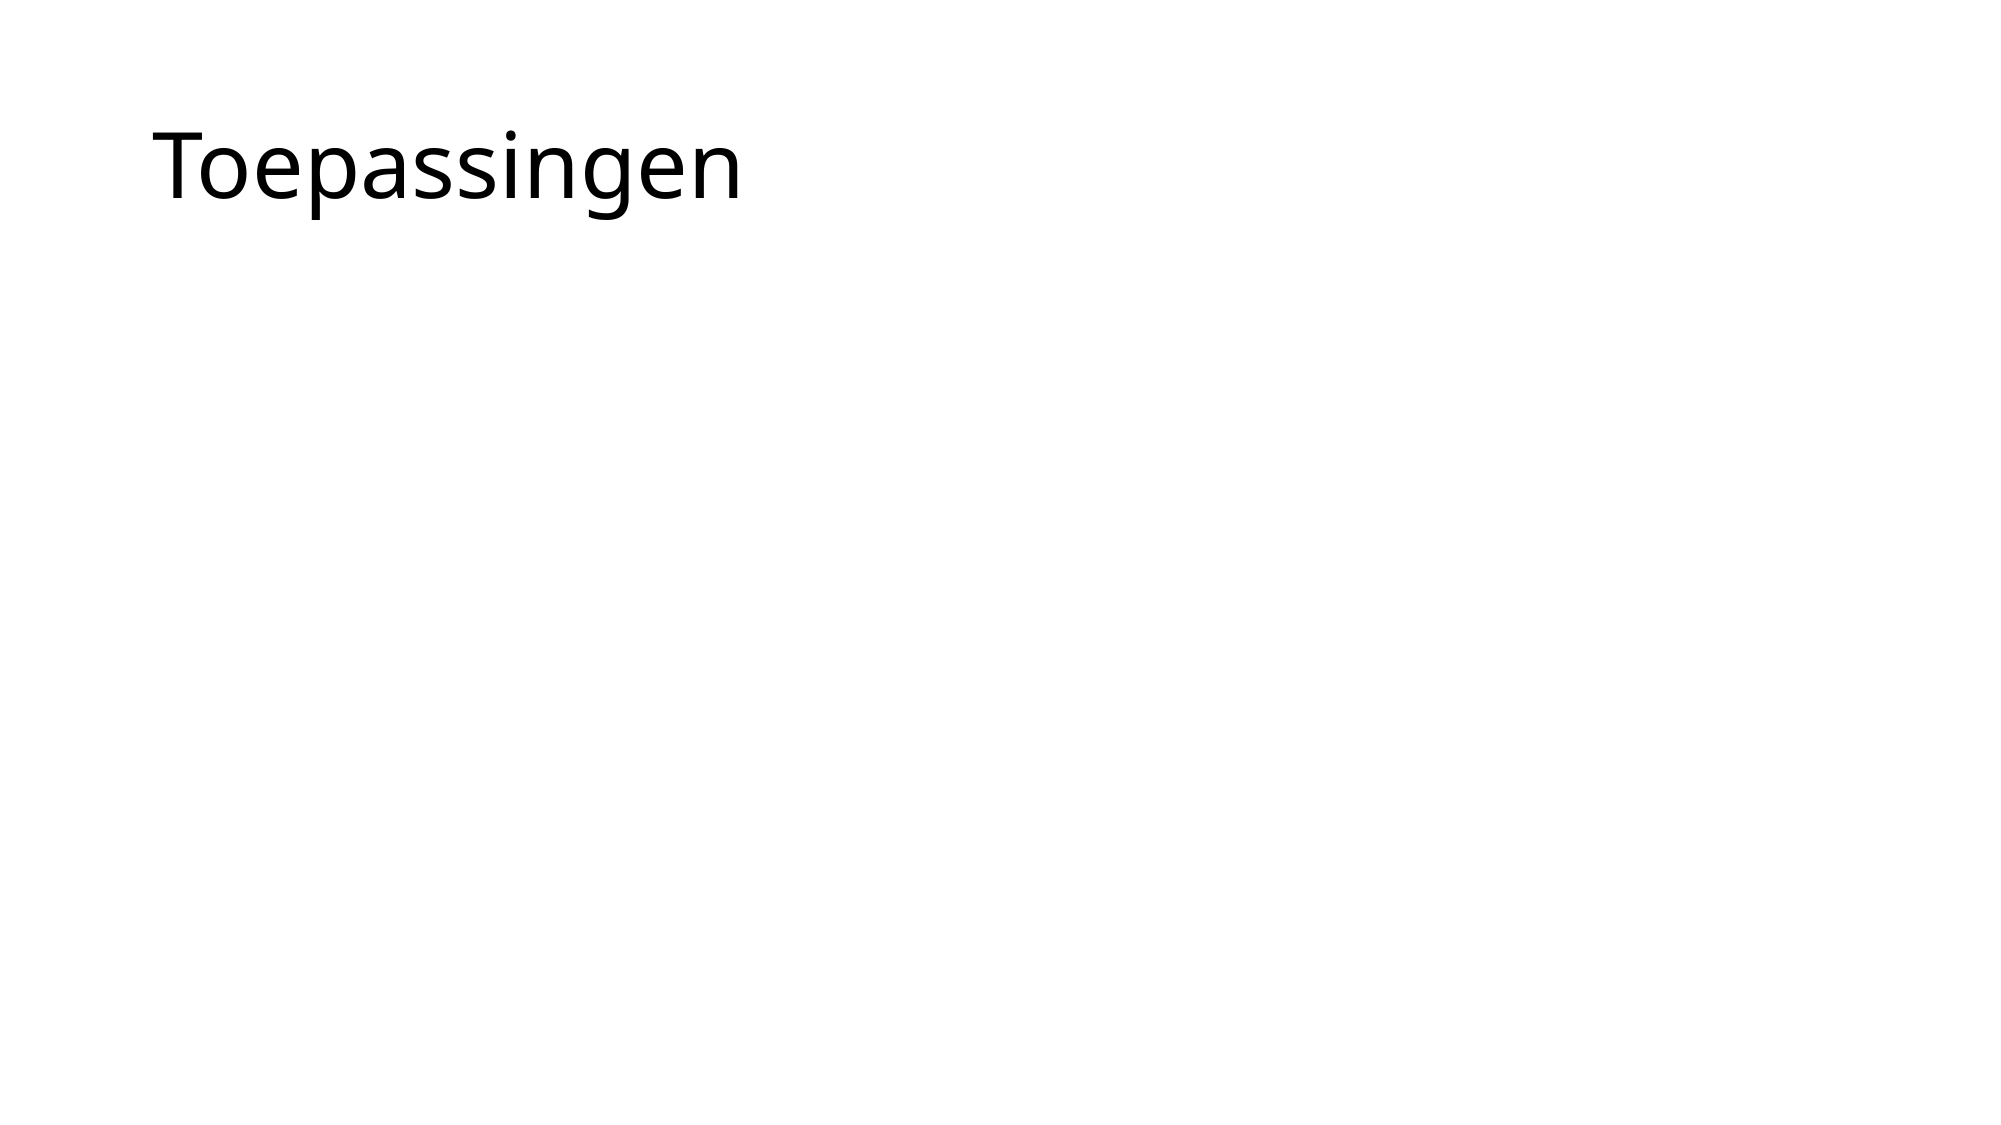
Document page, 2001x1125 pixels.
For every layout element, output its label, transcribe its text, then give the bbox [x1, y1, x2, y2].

title Toepassingen [137, 59, 1863, 278]
